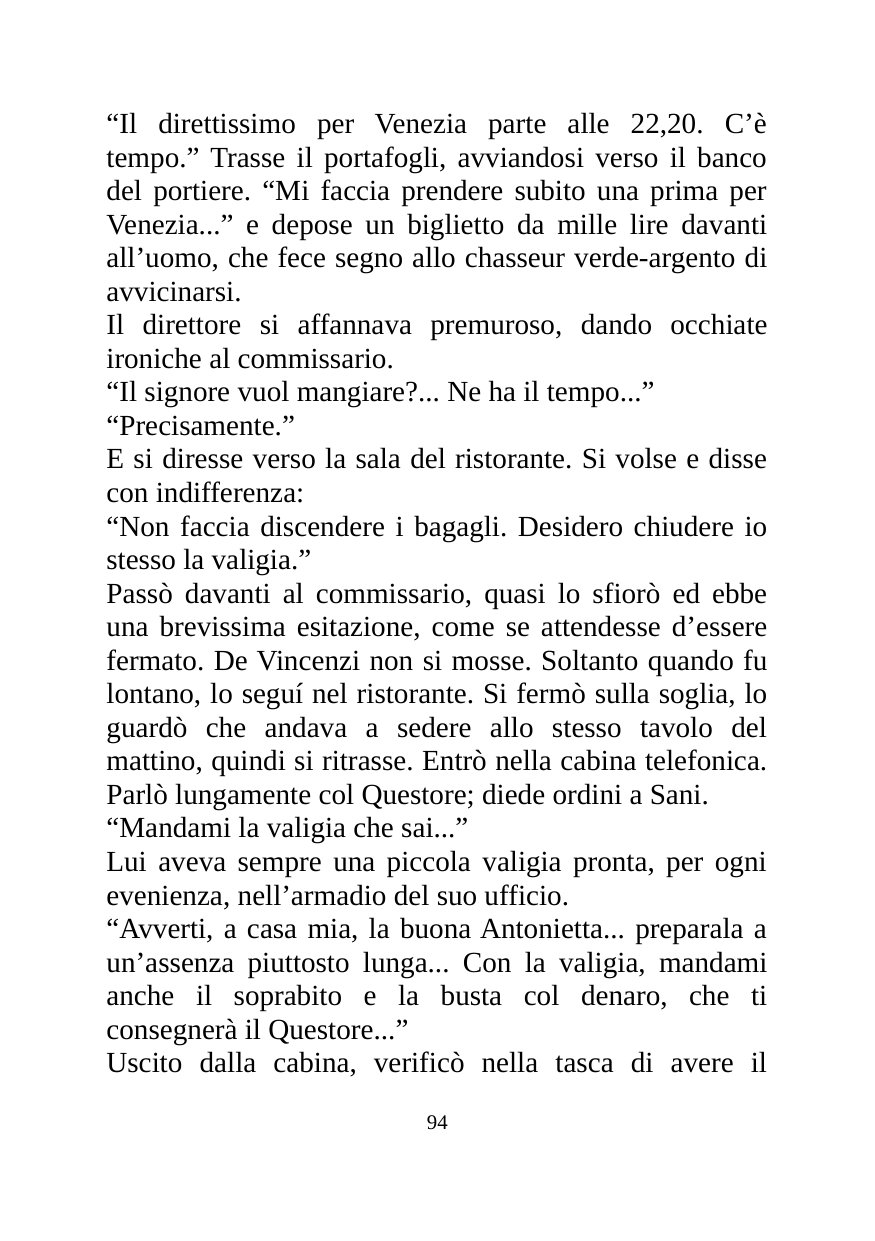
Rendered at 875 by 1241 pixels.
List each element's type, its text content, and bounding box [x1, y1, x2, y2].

text “Mandami la valigia che sai...” [106, 811, 768, 844]
text Uscito dalla cabina, verificò nella tasca di avere il [106, 1045, 768, 1079]
text E si diresse verso la sala del ristorante. Si volse e disse con indifferenza: [106, 442, 768, 509]
text “Il direttissimo per Venezia parte alle 22,20. C’è tempo.” Trasse il portafogli, avviandosi verso il banco del portiere. “Mi faccia prendere subito una prima per Venezia...” e depose un biglietto da mille lire davanti all’uomo, che fece segno allo chasseur verde-argento di avvicinarsi. [106, 106, 768, 307]
text “Precisamente.” [106, 408, 768, 442]
text “Il signore vuol mangiare?... Ne ha il tempo...” [106, 374, 768, 408]
text “Avverti, a casa mia, la buona Antonietta... preparala a un’assenza piuttosto lunga... Con la valigia, mandami anche il soprabito e la busta col denaro, che ti consegnerà il Questore...” [106, 911, 768, 1045]
text “Non faccia discendere i bagagli. Desidero chiudere io stesso la valigia.” [106, 509, 768, 576]
text Lui aveva sempre una piccola valigia pronta, per ogni evenienza, nell’armadio del suo ufficio. [106, 844, 768, 911]
text Passò davanti al commissario, quasi lo sfiorò ed ebbe una brevissima esitazione, come se attendesse d’essere fermato. De Vincenzi non si mosse. Soltanto quando fu lontano, lo seguí nel ristorante. Si fermò sulla soglia, lo guardò che andava a sedere allo stesso tavolo del mattino, quindi si ritrasse. Entrò nella cabina telefonica. Parlò lungamente col Questore; diede ordini a Sani. [106, 576, 768, 811]
text Il direttore si affannava premuroso, dando occhiate ironiche al commissario. [106, 307, 768, 374]
